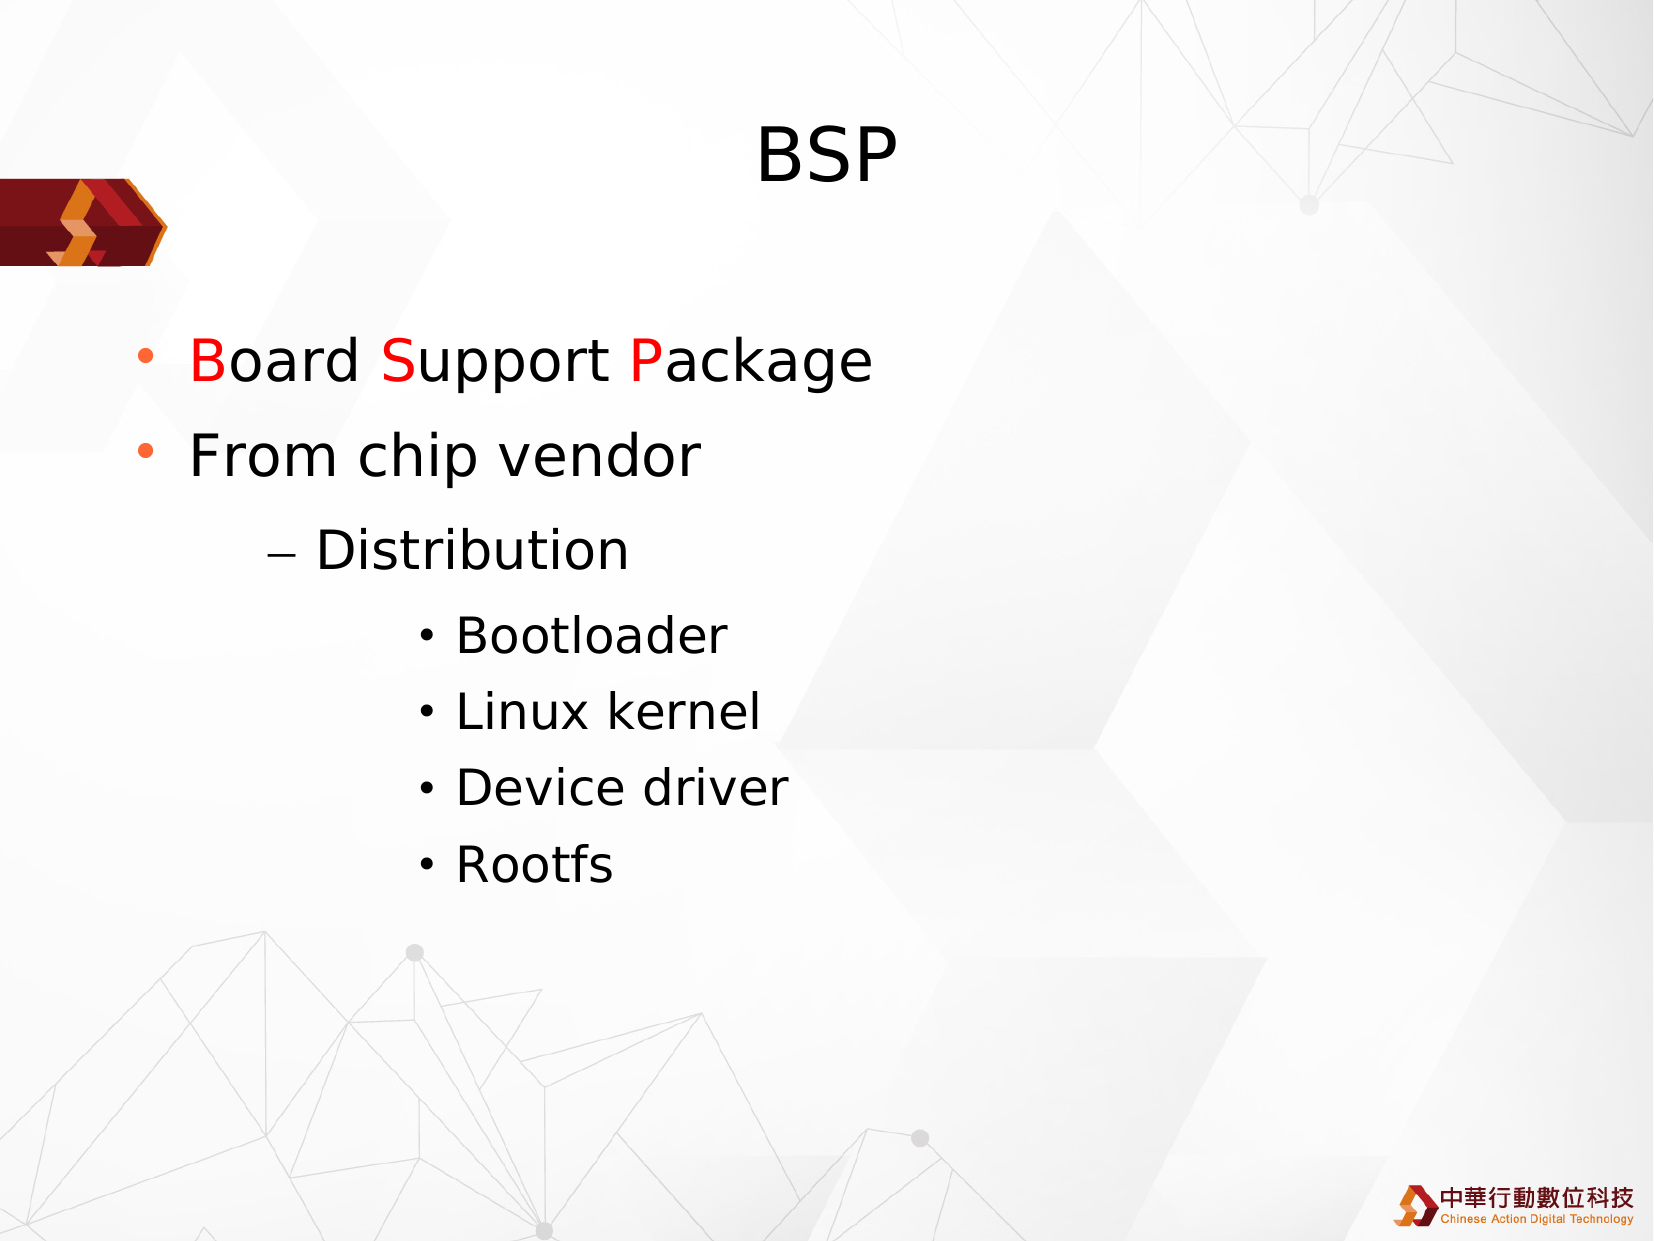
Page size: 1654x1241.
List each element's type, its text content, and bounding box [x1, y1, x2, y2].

title BSP [82, 49, 1570, 257]
list Board Support Package From chip vendor Distribution Bootloader Linux kernel Device driver Rootfs [118, 324, 1571, 1045]
picture [0, 0, 1654, 1241]
